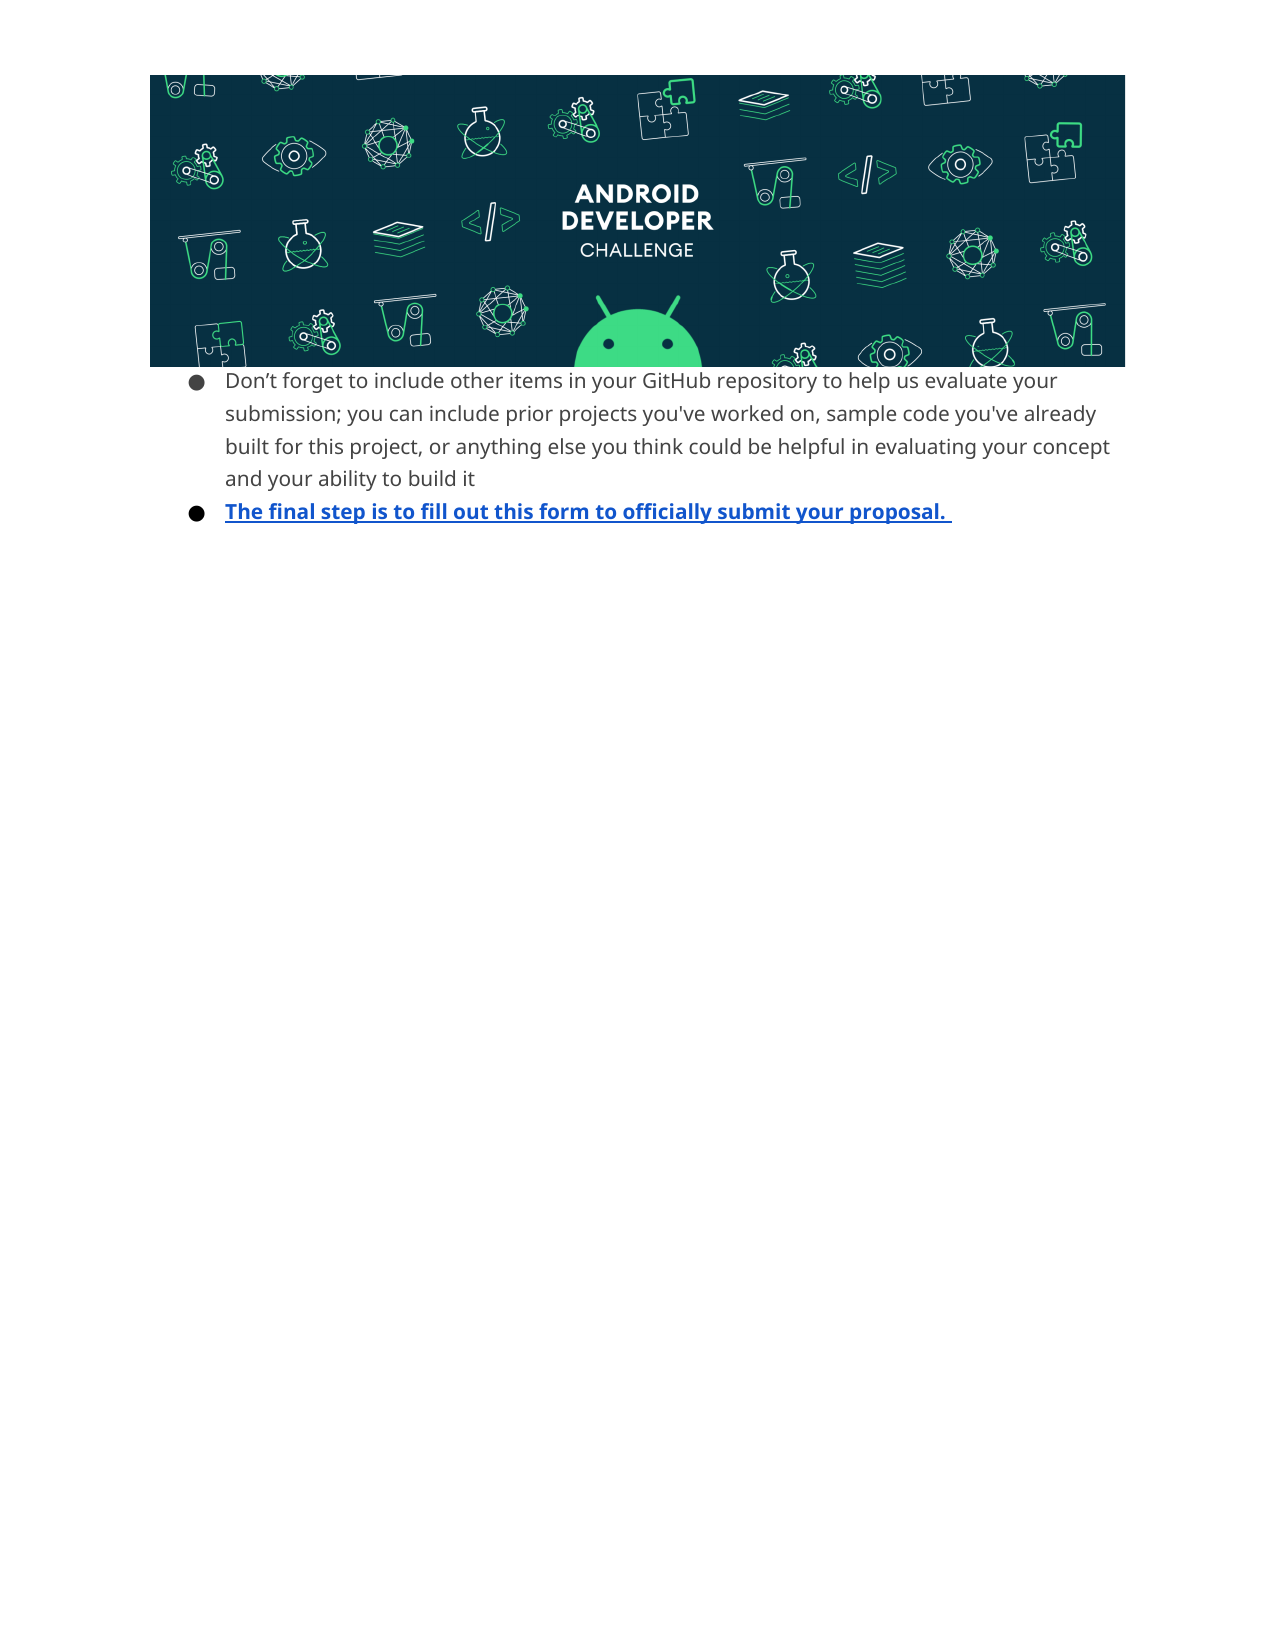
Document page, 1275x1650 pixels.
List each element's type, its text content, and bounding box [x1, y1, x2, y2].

list The final step is to fill out this form to officially submit your proposal. [187, 497, 1125, 526]
picture [150, 75, 1125, 367]
list Don’t forget to include other items in your GitHub repository to help us evaluate your submission; you can include prior projects you've worked on, sample code you've already built for this project, or anything else you think could be helpful in evaluating your concept and your ability to build it [187, 367, 1125, 493]
